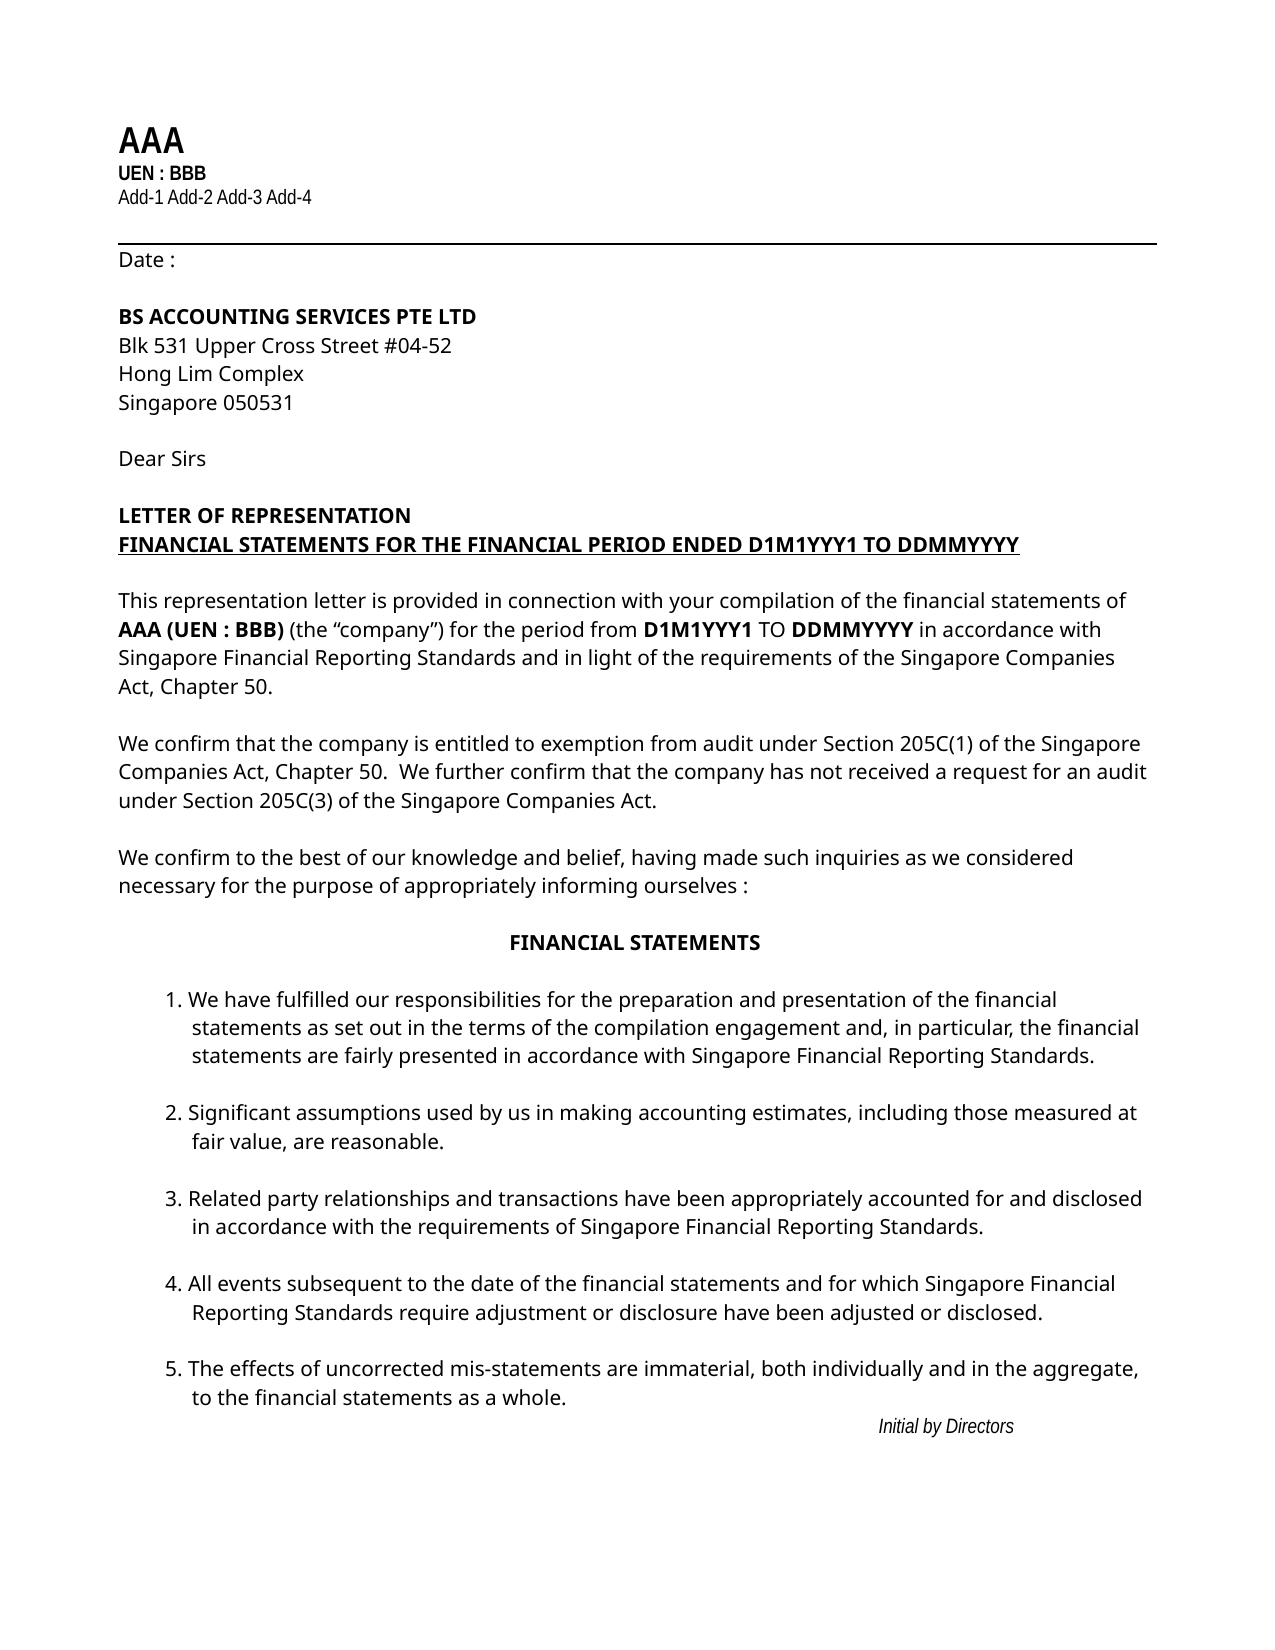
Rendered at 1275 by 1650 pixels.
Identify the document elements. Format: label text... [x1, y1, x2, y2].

text Hong Lim Complex [118, 359, 1157, 388]
text Add-1 Add-2 Add-3 Add-4 [118, 185, 1157, 209]
text We confirm to the best of our knowledge and belief, having made such inquiries as we considered necessary for the purpose of appropriately informing ourselves : [118, 843, 1157, 899]
text FINANCIAL STATEMENTS FOR THE FINANCIAL PERIOD ENDED D1M1YYY1 TO DDMMYYYY [118, 530, 1157, 558]
text 3. Related party relationships and transactions have been appropriately accounted for and disclosed in accordance with the requirements of Singapore Financial Reporting Standards. [165, 1184, 1157, 1241]
text Blk 531 Upper Cross Street #04-52 [118, 331, 1157, 359]
text LETTER OF REPRESENTATION [118, 501, 1157, 530]
text BS ACCOUNTING SERVICES PTE LTD [118, 302, 1157, 331]
text We confirm that the company is entitled to exemption from audit under Section 205C(1) of the Singapore Companies Act, Chapter 50. We further confirm that the company has not received a request for an audit under Section 205C(3) of the Singapore Companies Act. [118, 729, 1157, 814]
text Initial by Directors [118, 1411, 1157, 1440]
text 1. We have fulfilled our responsibilities for the preparation and presentation of the financial statements as set out in the terms of the compilation engagement and, in particular, the financial statements are fairly presented in accordance with Singapore Financial Reporting Standards. [165, 985, 1157, 1070]
text 4. All events subsequent to the date of the financial statements and for which Singapore Financial Reporting Standards require adjustment or disclosure have been adjusted or disclosed. [165, 1269, 1157, 1326]
text Singapore 050531 [118, 388, 1157, 416]
text This representation letter is provided in connection with your compilation of the financial statements of AAA (UEN : BBB) (the “company”) for the period from D1M1YYY1 TO DDMMYYYY in accordance with Singapore Financial Reporting Standards and in light of the requirements of the Singapore Companies Act, Chapter 50. [118, 587, 1157, 700]
text Dear Sirs [118, 444, 1157, 473]
text Date : [118, 245, 1157, 274]
text 5. The effects of uncorrected mis-statements are immaterial, both individually and in the aggregate, to the financial statements as a whole. [165, 1354, 1157, 1411]
text FINANCIAL STATEMENTS [118, 928, 1157, 956]
text AAA [118, 118, 1157, 161]
text 2. Significant assumptions used by us in making accounting estimates, including those measured at fair value, are reasonable. [165, 1098, 1157, 1155]
text UEN : BBB [118, 161, 1157, 185]
